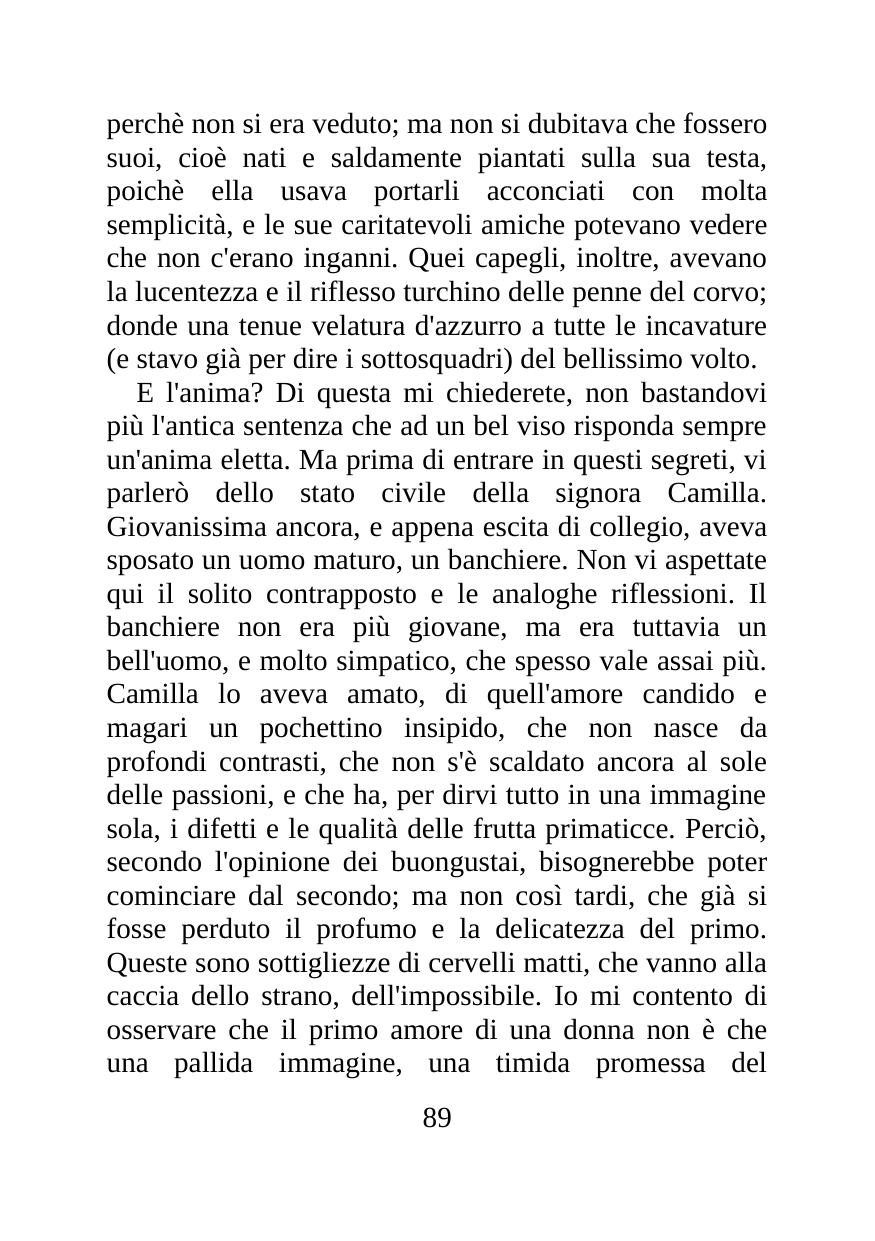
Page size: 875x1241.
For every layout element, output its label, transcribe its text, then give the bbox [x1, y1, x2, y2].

text E l'anima? Di questa mi chiederete, non bastandovi più l'antica sentenza che ad un bel viso risponda sempre un'anima eletta. Ma prima di entrare in questi segreti, vi parlerò dello stato civile della signora Camilla. Giovanissima ancora, e appena escita di collegio, aveva sposato un uomo maturo, un banchiere. Non vi aspettate qui il solito contrapposto e le analoghe riflessioni. Il banchiere non era più giovane, ma era tuttavia un bell'uomo, e molto simpatico, che spesso vale assai più. Camilla lo aveva amato, di quell'amore candido e magari un pochettino insipido, che non nasce da profondi contrasti, che non s'è scaldato ancora al sole delle passioni, e che ha, per dirvi tutto in una immagine sola, i difetti e le qualità delle frutta primaticce. Perciò, secondo l'opinione dei buongustai, bisognerebbe poter cominciare dal secondo; ma non così tardi, che già si fosse perduto il profumo e la delicatezza del primo. Queste sono sottigliezze di cervelli matti, che vanno alla caccia dello strano, dell'impossibile. Io mi contento di osservare che il primo amore di una donna non è che una pallida immagine, una timida promessa del [106, 375, 768, 1079]
text perchè non si era veduto; ma non si dubitava che fossero suoi, cioè nati e saldamente piantati sulla sua testa, poichè ella usava portarli acconciati con molta semplicità, e le sue caritatevoli amiche potevano vedere che non c'erano inganni. Quei capegli, inoltre, avevano la lucentezza e il riflesso turchino delle penne del corvo; donde una tenue velatura d'azzurro a tutte le incavature (e stavo già per dire i sottosquadri) del bellissimo volto. [106, 106, 768, 375]
